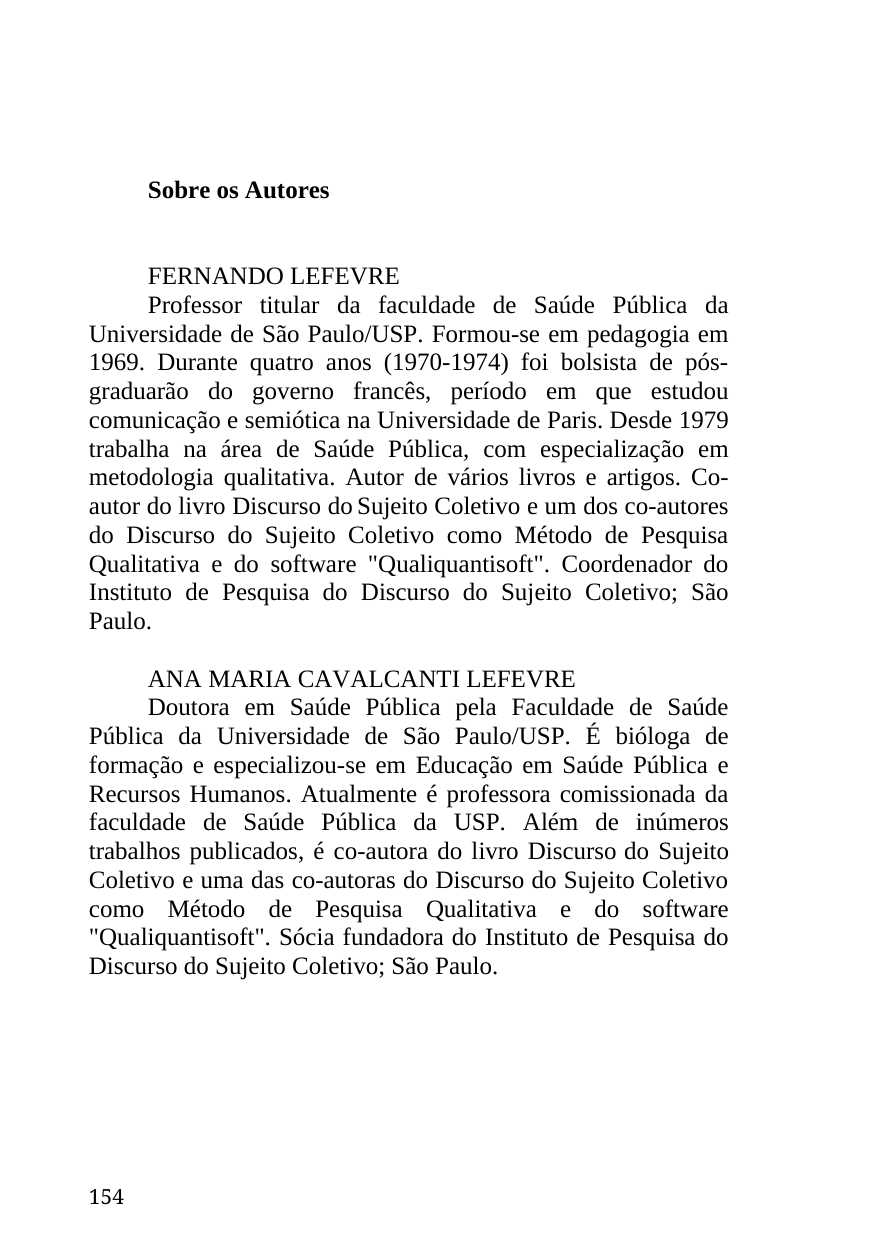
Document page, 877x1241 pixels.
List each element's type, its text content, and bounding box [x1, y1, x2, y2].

text ANA MARIA CAVALCANTI LEFEVRE [89, 664, 729, 692]
text FERNANDO LEFEVRE [89, 261, 729, 290]
text Sobre os Autores [89, 175, 729, 204]
text Professor titular da faculdade de Saúde Pública da Universidade de São Paulo/USP. Formou-se em pedagogia em 1969. Durante quatro anos (1970-1974) foi bolsista de pós-graduarão do governo francês, período em que estudou comunicação e semiótica na Universidade de Paris. Desde 1979 trabalha na área de Saúde Pública, com especialização em metodologia qualitativa. Autor de vários livros e artigos. Co-autor do livro Discurso do Sujeito Coletivo e um dos co-autores do Discurso do Sujeito Coletivo como Método de Pesquisa Qualitativa e do software "Qualiquantisoft". Coordenador do Instituto de Pesquisa do Discurso do Sujeito Coletivo; São Paulo. [89, 290, 729, 635]
text Doutora em Saúde Pública pela Faculdade de Saúde Pública da Universidade de São Paulo/USP. É bióloga de formação e especializou-se em Educação em Saúde Pública e Recursos Humanos. Atualmente é professora comissionada da faculdade de Saúde Pública da USP. Além de inúmeros trabalhos publicados, é co-autora do livro Discurso do Sujeito Coletivo e uma das co-autoras do Discurso do Sujeito Coletivo como Método de Pesquisa Qualitativa e do software "Qualiquantisoft". Sócia fundadora do Instituto de Pesquisa do Discurso do Sujeito Coletivo; São Paulo. [89, 692, 729, 980]
